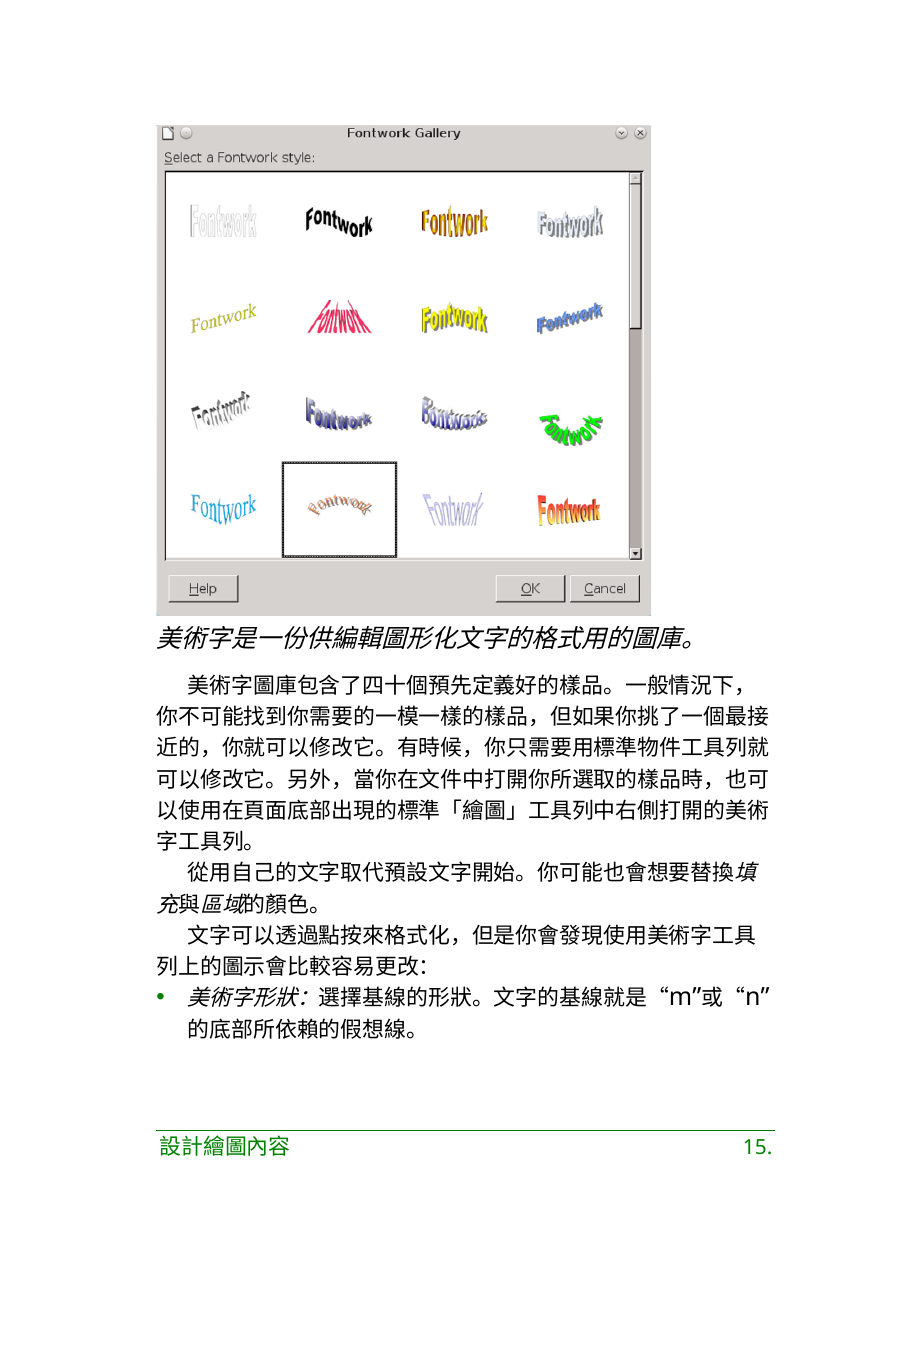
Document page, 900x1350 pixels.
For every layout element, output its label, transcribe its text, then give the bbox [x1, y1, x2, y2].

text 美術字圖庫包含了四十個預先定義好的樣品。一般情況下，你不可能找到你需要的一模一樣的樣品，但如果你挑了一個最接近的，你就可以修改它。有時候，你只需要用標準物件工具列就可以修改它。另外，當你在文件中打開你所選取的樣品時，也可以使用在頁面底部出現的標準「繪圖」工具列中右側打開的美術字工具列。 [156, 668, 775, 856]
list 美術字形狀：選擇基線的形狀。文字的基線就是“m”或“n”的底部所依賴的假想線。 [156, 981, 775, 1043]
text 文字可以透過點按來格式化，但是你會發現使用美術字工具列上的圖示會比較容易更改： [156, 918, 775, 981]
table_header [156, 125, 775, 618]
picture [156, 125, 652, 616]
text 從用自己的文字取代預設文字開始。你可能也會想要替換填充與區域的顏色。 [156, 856, 775, 918]
table_cell 美術字是一份供編輯圖形化文字的格式用的圖庫。 [156, 618, 775, 653]
